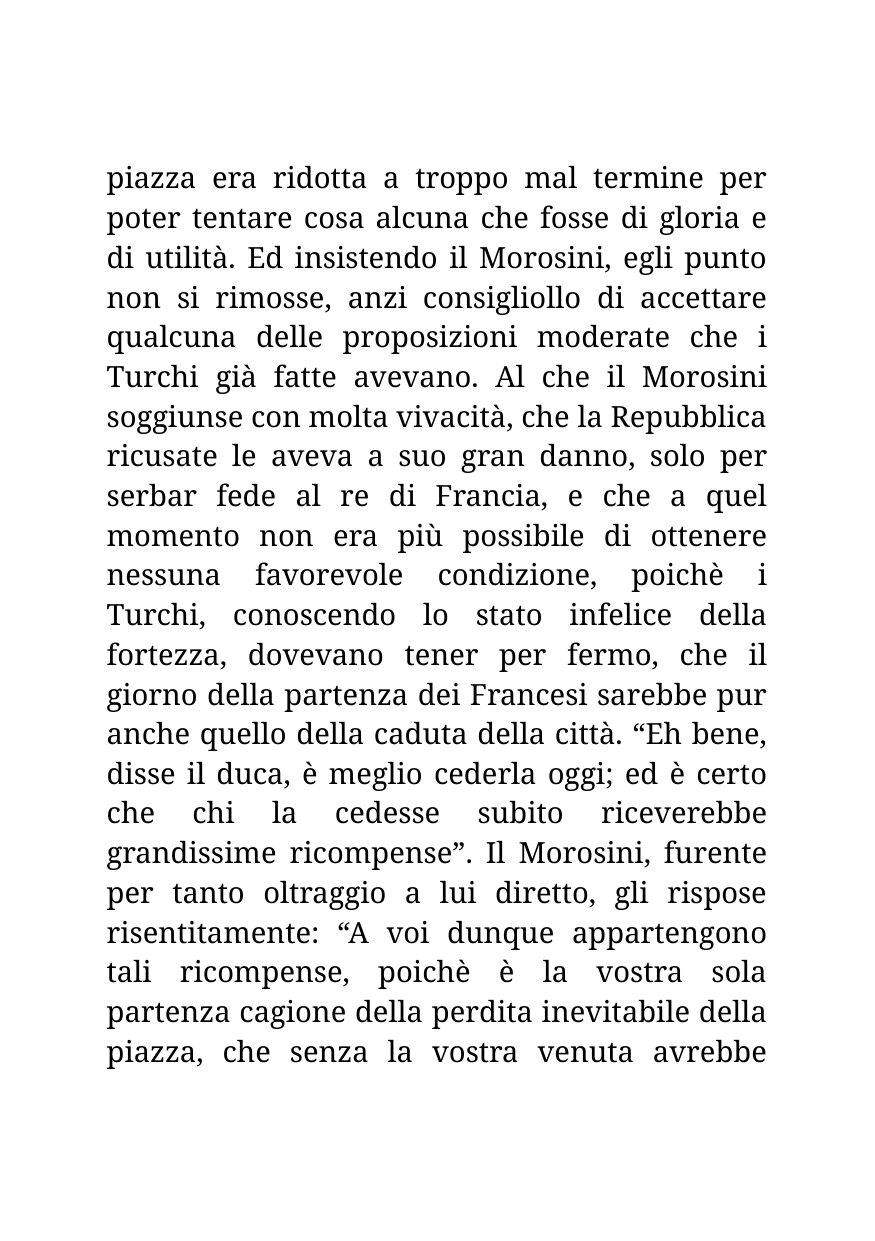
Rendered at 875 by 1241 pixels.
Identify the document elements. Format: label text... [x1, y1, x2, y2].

text piazza era ridotta a troppo mal termine per poter tentare cosa alcuna che fosse di gloria e di utilità. Ed insistendo il Morosini, egli punto non si rimosse, anzi consigliollo di accettare qualcuna delle proposizioni moderate che i Turchi già fatte avevano. Al che il Morosini soggiunse con molta vivacità, che la Repubblica ricusate le aveva a suo gran danno, solo per serbar fede al re di Francia, e che a quel momento non era più possibile di ottenere nessuna favorevole condizione, poichè i Turchi, conoscendo lo stato infelice della fortezza, dovevano tener per fermo, che il giorno della partenza dei Francesi sarebbe pur anche quello della caduta della città. “Eh bene, disse il duca, è meglio cederla oggi; ed è certo che chi la cedesse subito riceverebbe grandissime ricompense”. Il Morosini, furente per tanto oltraggio a lui diretto, gli rispose risentitamente: “A voi dunque appartengono tali ricompense, poichè è la vostra sola partenza cagione della perdita inevitabile della piazza, che senza la vostra venuta avrebbe [106, 158, 768, 1071]
